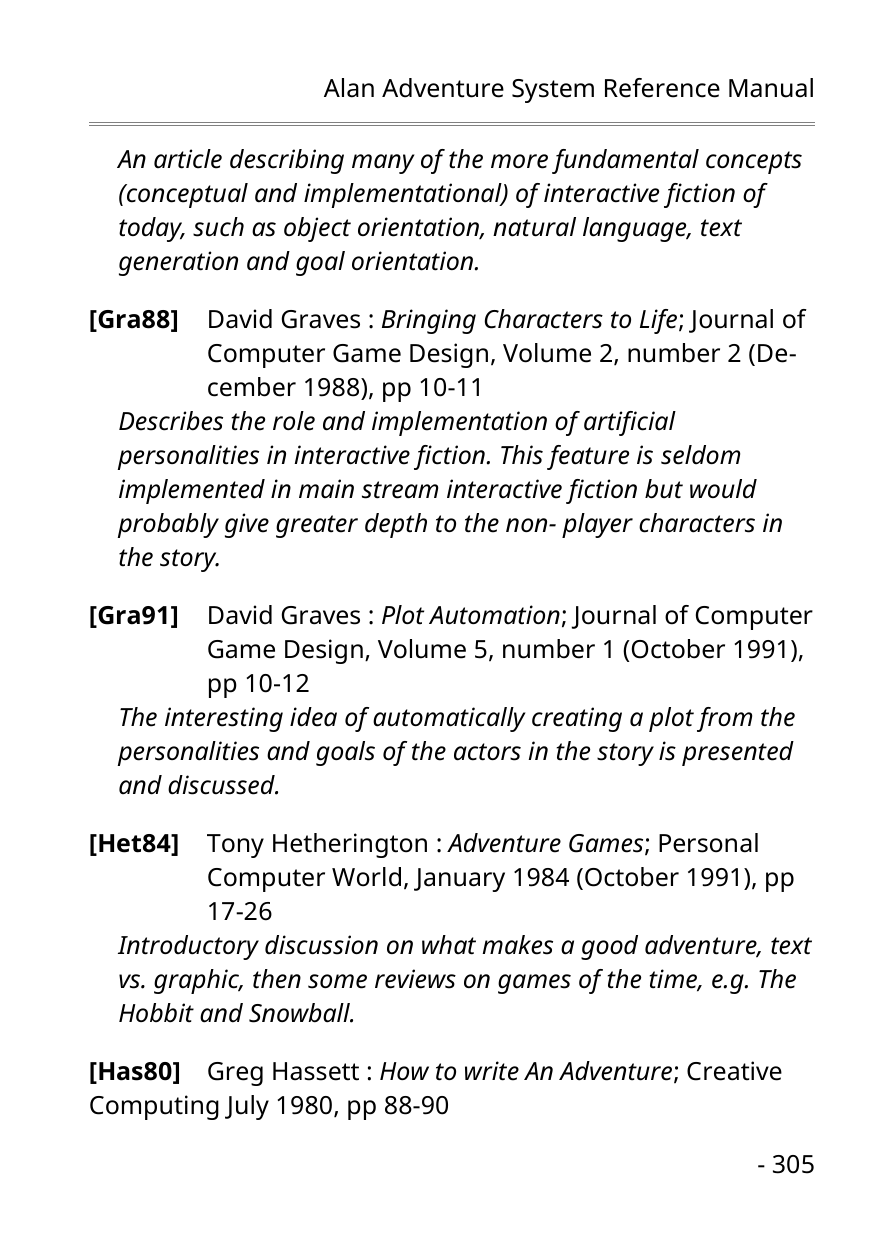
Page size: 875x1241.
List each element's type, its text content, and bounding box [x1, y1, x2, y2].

text The interesting idea of automatically creating a plot from the personalities and goals of the actors in the story is presented and discussed. [118, 700, 815, 802]
text [Het84] Tony Hetherington : Adventure Games; Personal Computer World, January 1984 (October 1991), pp 17-26 [88, 826, 815, 928]
text [Has80] Greg Hassett : How to write An Adventure; Creative Computing July 1980, pp 88-90 [88, 1054, 815, 1122]
text Describes the role and implementation of artificial personalities in interactive fiction. This feature is sel­dom implemented in main stream interactive fiction but would probably give greater depth to the non- player characters in the story. [118, 404, 815, 574]
text An article describing many of the more fundamental concepts (conceptual and implementational) of inter­active fiction of today, such as object orientation, nat­ural language, text generation and goal orientation. [118, 142, 815, 278]
text [Gra88] David Graves : Bringing Characters to Life; Journal of Computer Game Design, Volume 2, number 2 (De­cember 1988), pp 10-11 [88, 302, 815, 404]
text Introductory discussion on what makes a good adven­ture, text vs. graphic, then some reviews on games of the time, e.g. The Hobbit and Snowball. [118, 928, 815, 1029]
text [Gra91] David Graves : Plot Automation; Journal of Computer Game Design, Volume 5, number 1 (October 1991), pp 10-12 [88, 598, 815, 700]
